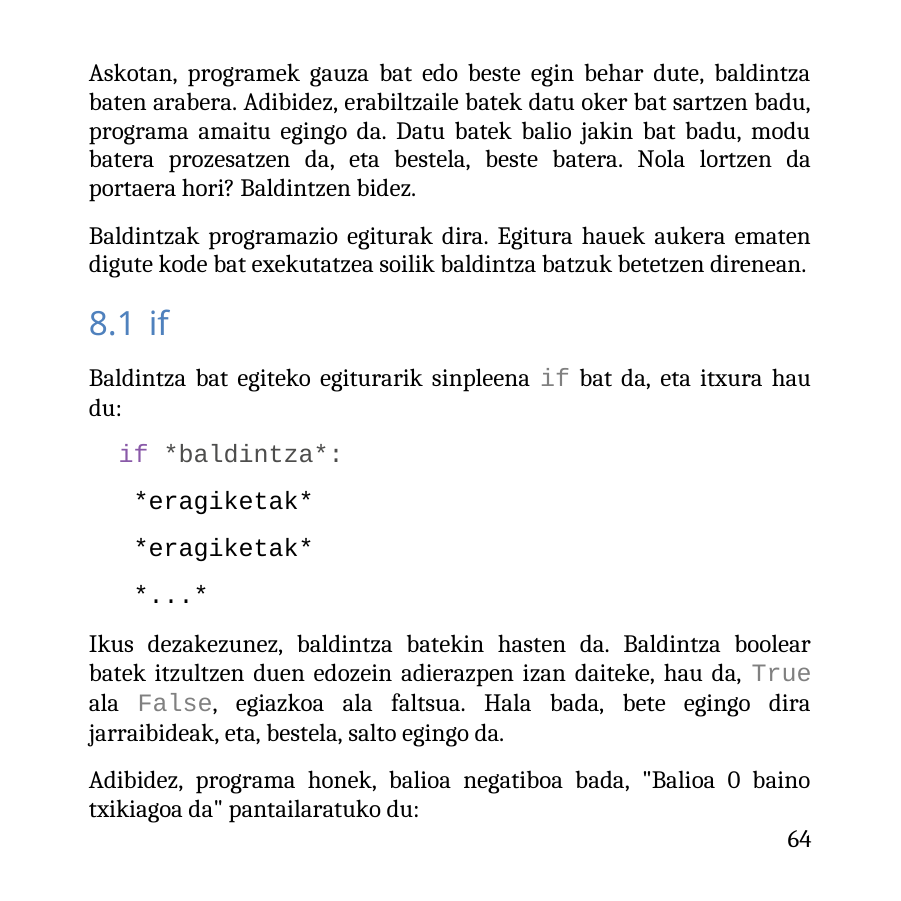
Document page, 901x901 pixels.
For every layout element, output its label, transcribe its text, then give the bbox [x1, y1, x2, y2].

subtitle if [89, 300, 811, 345]
text if *baldintza*: [118, 442, 811, 470]
text *...* [118, 583, 811, 611]
text Baldintzak programazio egiturak dira. Egitura hauek aukera ematen digute kode bat exekutatzea soilik baldintza batzuk betetzen direnean. [89, 222, 811, 279]
text Baldintza bat egiteko egiturarik sinpleena if bat da, eta itxura hau du: [89, 364, 811, 423]
text *eragiketak* [118, 489, 811, 517]
text *eragiketak* [118, 536, 811, 564]
text Askotan, programek gauza bat edo beste egin behar dute, baldintza baten arabera. Adibidez, erabiltzaile batek datu oker bat sartzen badu, programa amaitu egingo da. Datu batek balio jakin bat badu, modu batera prozesatzen da, eta bestela, beste batera. Nola lortzen da portaera hori? Baldintzen bidez. [89, 59, 811, 203]
text Adibidez, programa honek, balioa negatiboa bada, "Balioa 0 baino txikiagoa da" pantailaratuko du: [89, 766, 811, 824]
text Ikus dezakezunez, baldintza batekin hasten da. Baldintza boolear batek itzultzen duen edozein adierazpen izan daiteke, hau da, True ala False, egiazkoa ala faltsua. Hala bada, bete egingo dira jarraibideak, eta, bestela, salto egingo da. [89, 630, 811, 747]
